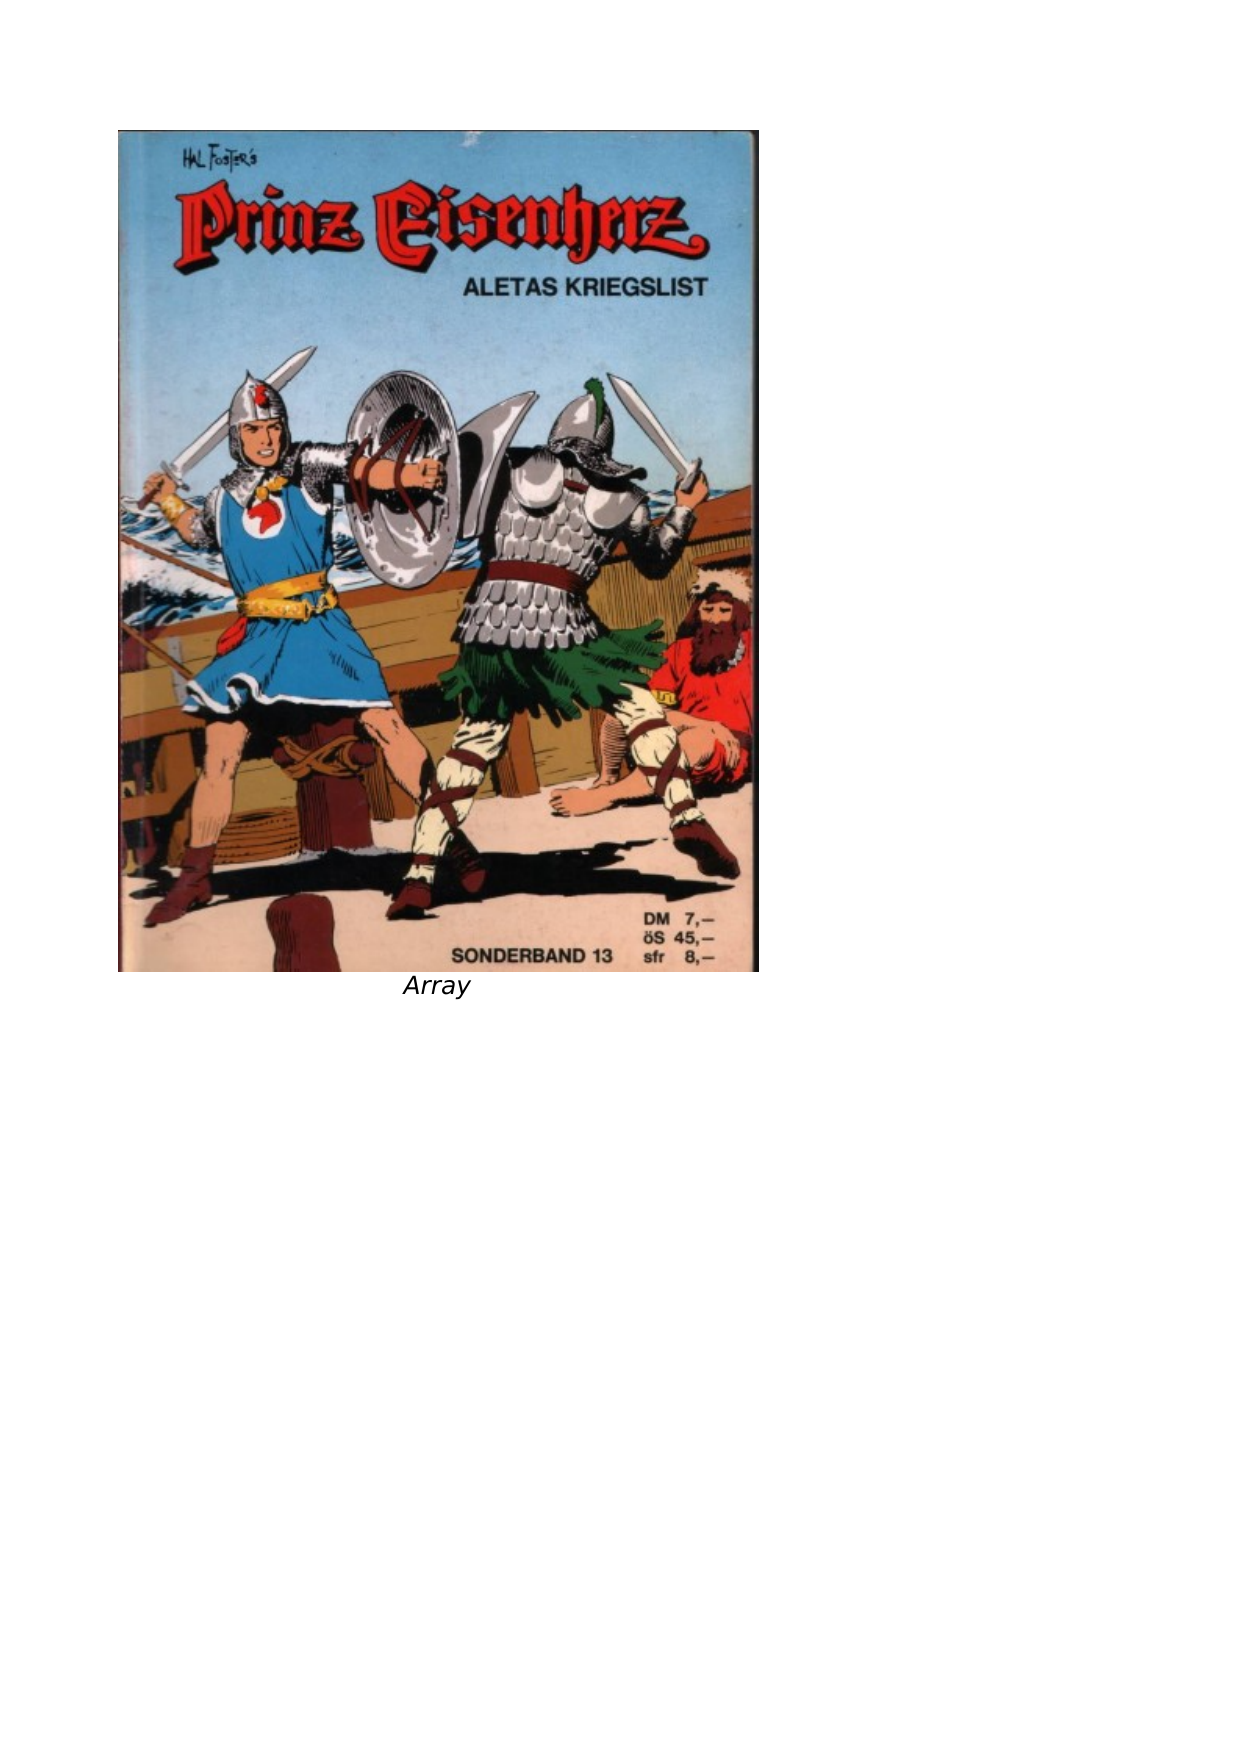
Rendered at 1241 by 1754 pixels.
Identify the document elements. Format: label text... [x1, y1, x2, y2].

picture [118, 130, 759, 972]
text [118, 118, 1122, 1000]
text Array [118, 972, 759, 1000]
